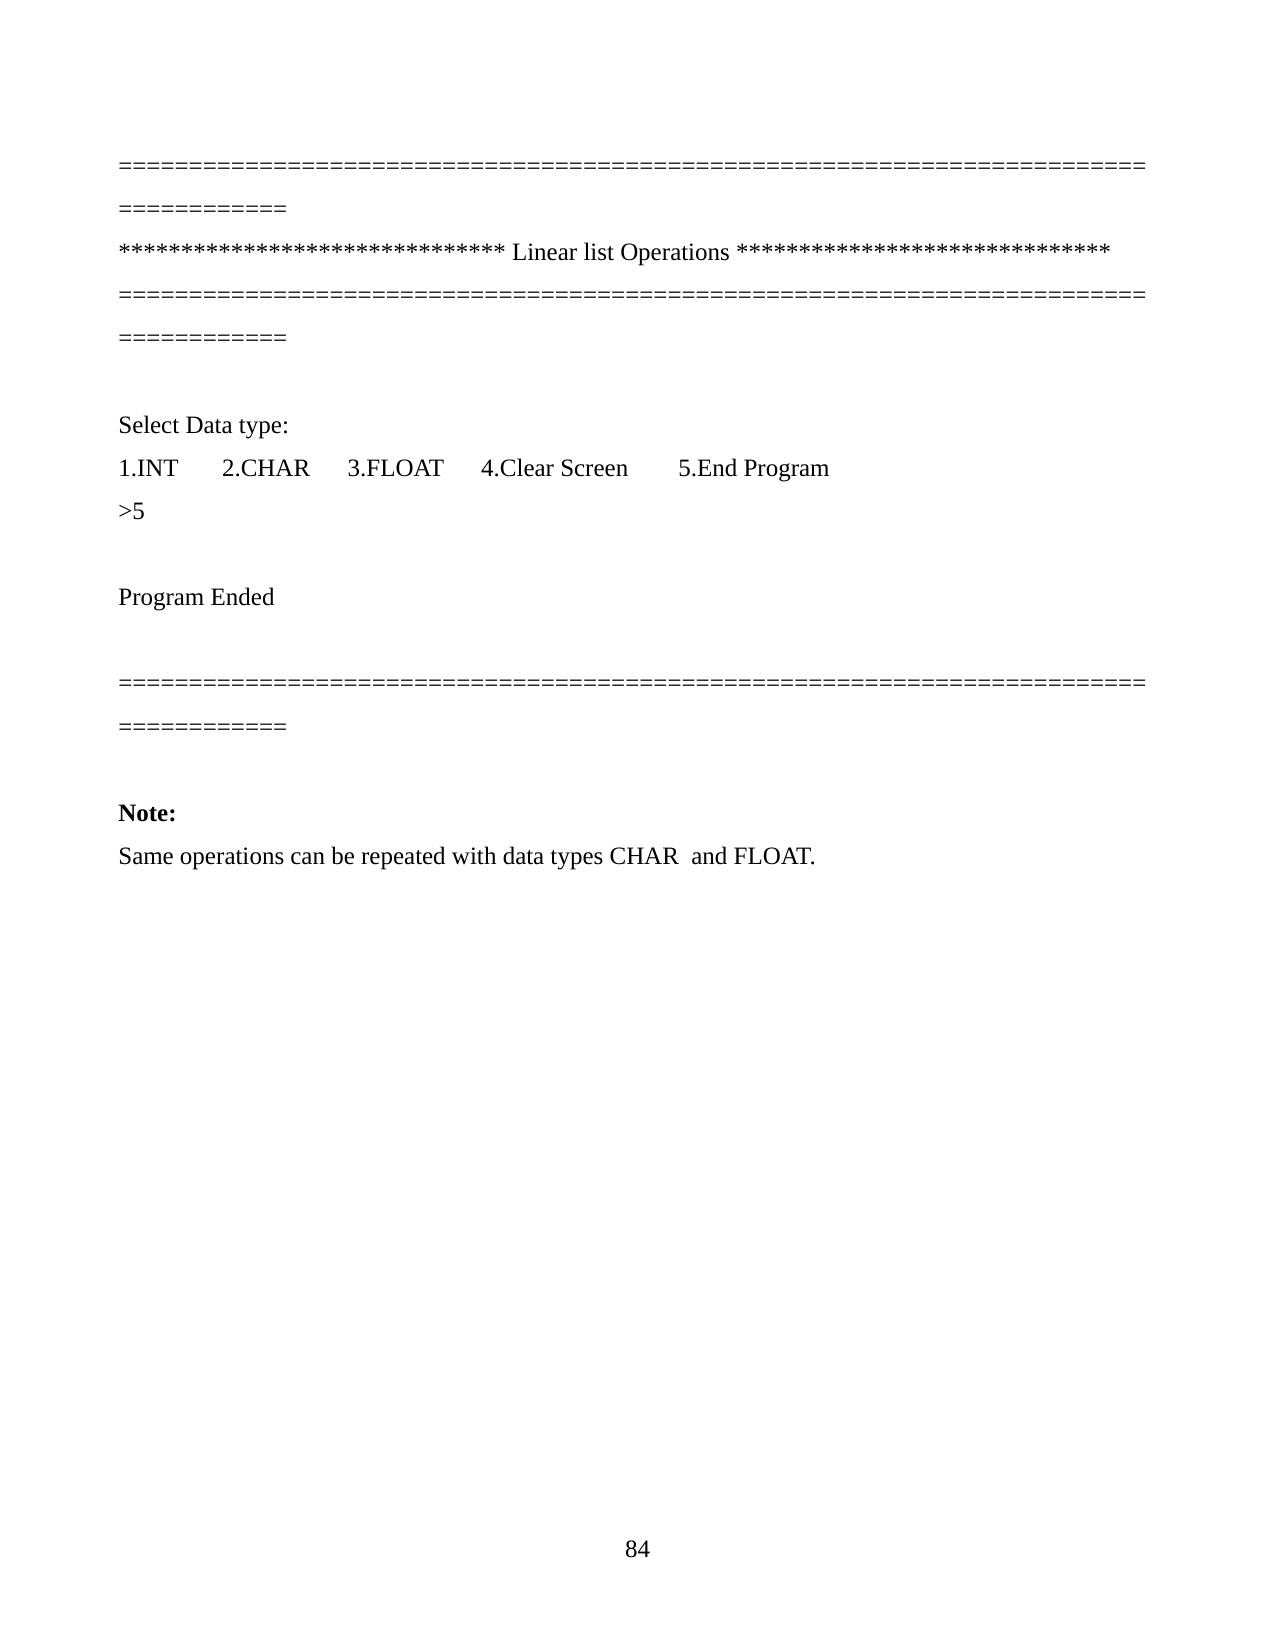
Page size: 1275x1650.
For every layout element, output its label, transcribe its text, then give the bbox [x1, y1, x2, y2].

text 1.INT 2.CHAR 3.FLOAT 4.Clear Screen 5.End Program [118, 453, 1157, 482]
text >5 [118, 496, 1157, 525]
text ===================================================================================== [118, 668, 1157, 740]
text Note: [118, 798, 1157, 827]
text Same operations can be repeated with data types CHAR and FLOAT. [118, 841, 1157, 870]
text Program Ended [118, 582, 1157, 611]
text ===================================================================================== [118, 151, 1157, 223]
text ===================================================================================== [118, 280, 1157, 352]
text ******************************* Linear list Operations ****************************** [118, 237, 1157, 266]
text Select Data type: [118, 410, 1157, 438]
